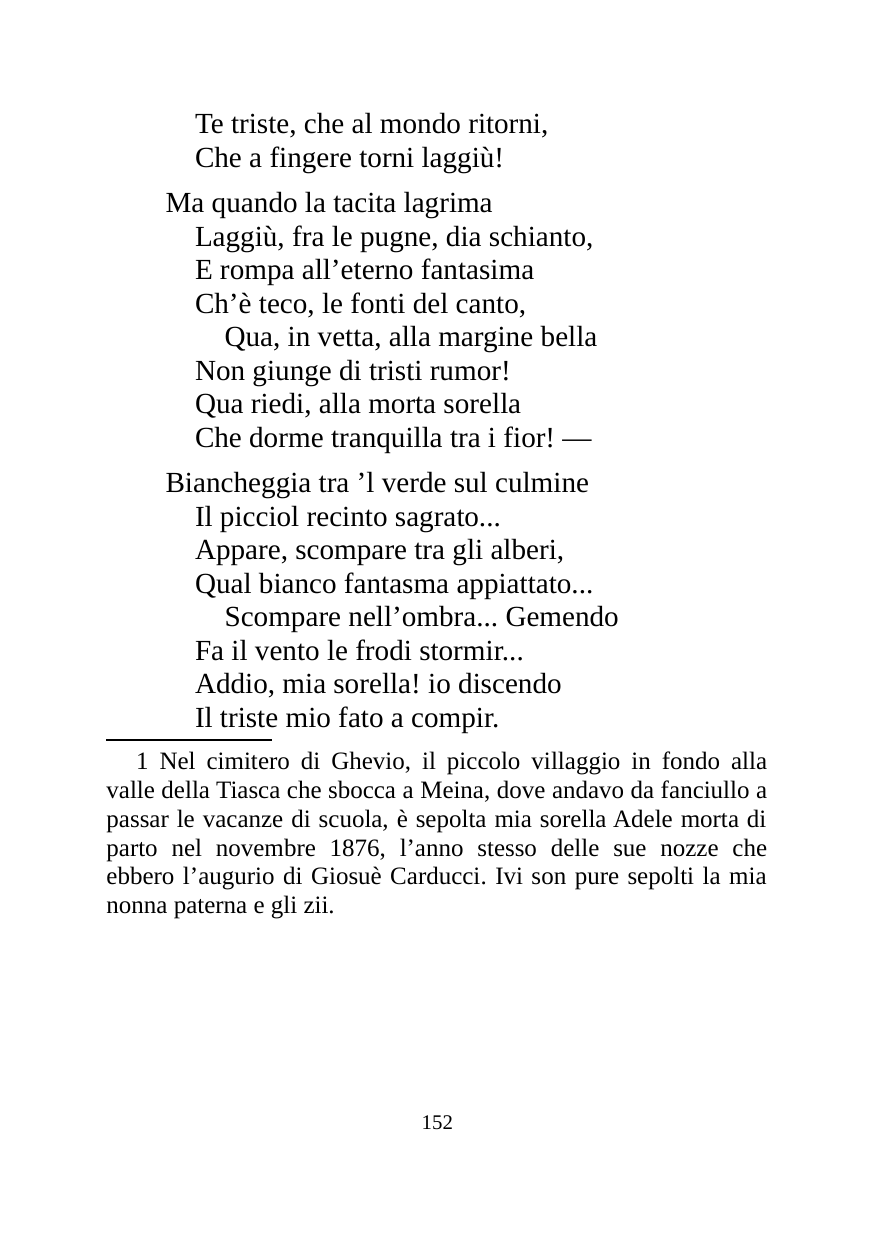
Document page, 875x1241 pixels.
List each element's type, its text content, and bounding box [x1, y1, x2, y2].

text Qua, in vetta, alla margine bella Non giunge di tristi rumor! Qua riedi, alla morta sorella Che dorme tranquilla tra i fior! — [195, 319, 768, 453]
text Scompare nell’ombra... Gemendo Fa il vento le frodi stormir... Addio, mia sorella! io discendo Il triste mio fato a compir. [195, 599, 768, 733]
text Ma quando la tacita lagrima Laggiù, fra le pugne, dia schianto, E rompa all’eterno fantasima Ch’è teco, le fonti del canto, [165, 185, 768, 319]
text Nel cimitero di Ghevio, il piccolo villaggio in fondo alla valle della Tiasca che sbocca a Meina, dove andavo da fanciullo a passar le vacanze di scuola, è sepolta mia sorella Adele morta di parto nel novembre 1876, l’anno stesso delle sue nozze che ebbero l’augurio di Giosuè Carducci. Ivi son pure sepolti la mia nonna paterna e gli zii. [106, 746, 768, 919]
text Biancheggia tra ’l verde sul culmine Il picciol recinto sagrato... Appare, scompare tra gli alberi, Qual bianco fantasma appiattato... [165, 465, 768, 599]
text Te triste, che al mondo ritorni, Che a fingere torni laggiù! [195, 106, 768, 173]
